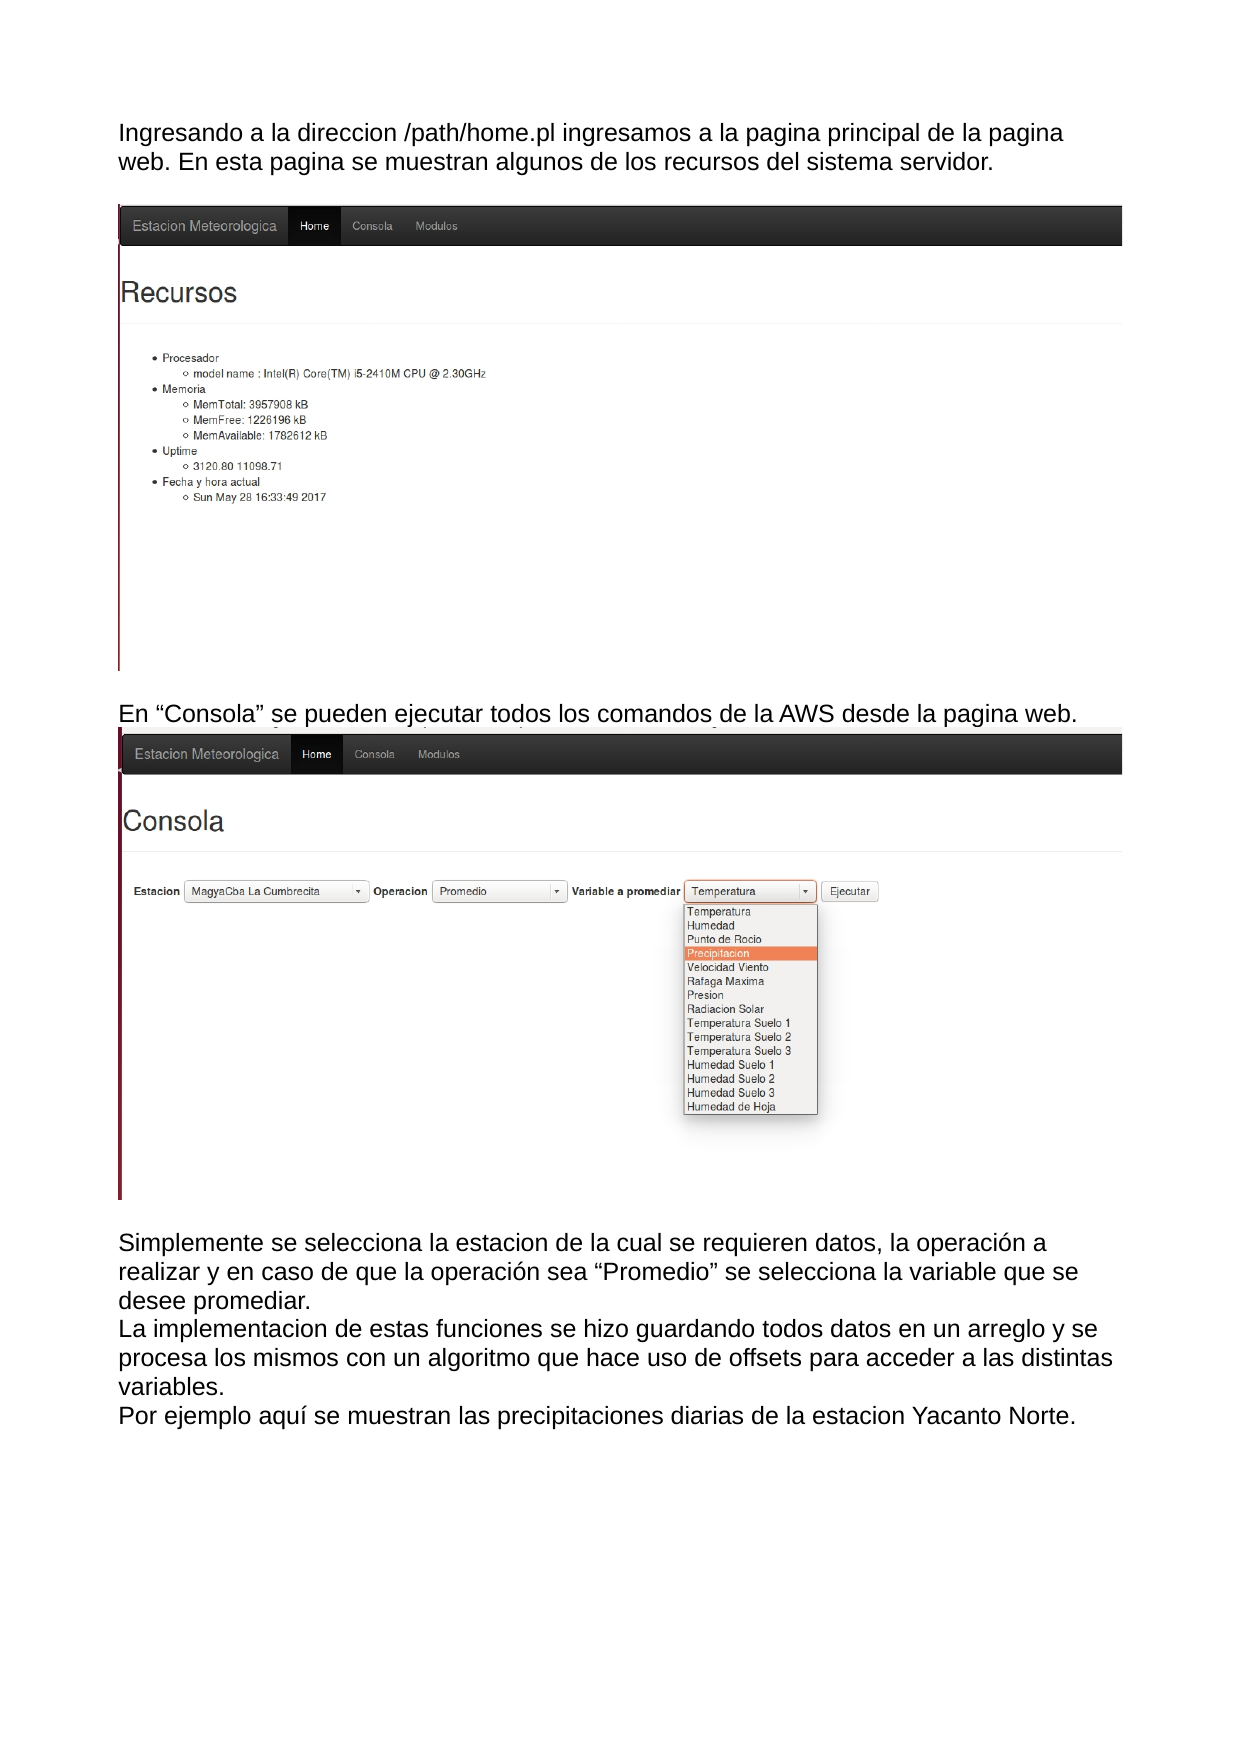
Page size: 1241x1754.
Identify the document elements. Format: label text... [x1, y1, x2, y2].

text Simplemente se selecciona la estacion de la cual se requieren datos, la operación a realizar y en caso de que la operación sea “Promedio” se selecciona la variable que se desee promediar. [118, 1228, 1122, 1314]
text La implementacion de estas funciones se hizo guardando todos datos en un arreglo y se procesa los mismos con un algoritmo que hace uso de offsets para acceder a las distintas variables. [118, 1314, 1122, 1401]
text Ingresando a la direccion /path/home.pl ingresamos a la pagina principal de la pagina web. En esta pagina se muestran algunos de los recursos del sistema servidor. [118, 118, 1122, 176]
text En “Consola” se pueden ejecutar todos los comandos de la AWS desde la pagina web. [118, 699, 1122, 727]
text Por ejemplo aquí se muestran las precipitaciones diarias de la estacion Yacanto Norte. [118, 1401, 1122, 1429]
picture [118, 727, 1123, 1200]
picture [118, 204, 1123, 671]
